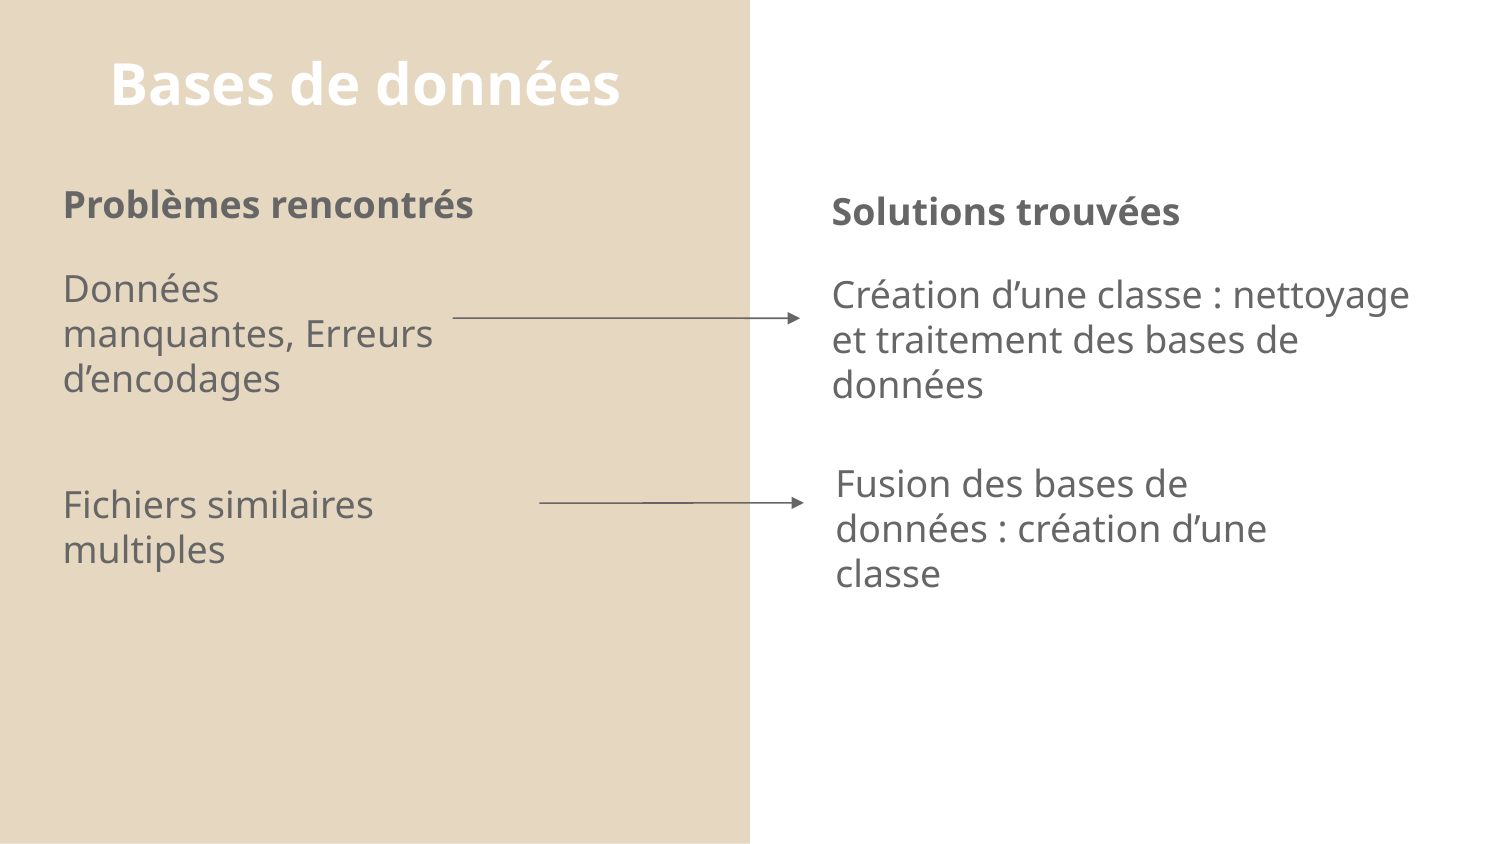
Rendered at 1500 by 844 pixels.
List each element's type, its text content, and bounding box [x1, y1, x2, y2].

text_box Données manquantes, Erreurs d’encodages [47, 251, 473, 367]
title Problèmes rencontrés [47, 166, 554, 251]
text_box Création d’une classe : nettoyage et traitement des bases de données [816, 256, 1466, 373]
title Bases de données [63, 32, 668, 133]
text_box Fichiers similaires multiples [47, 465, 540, 586]
title Solutions trouvées [816, 172, 1323, 257]
text_box Fusion des bases de données : création d’une classe [820, 445, 1313, 561]
